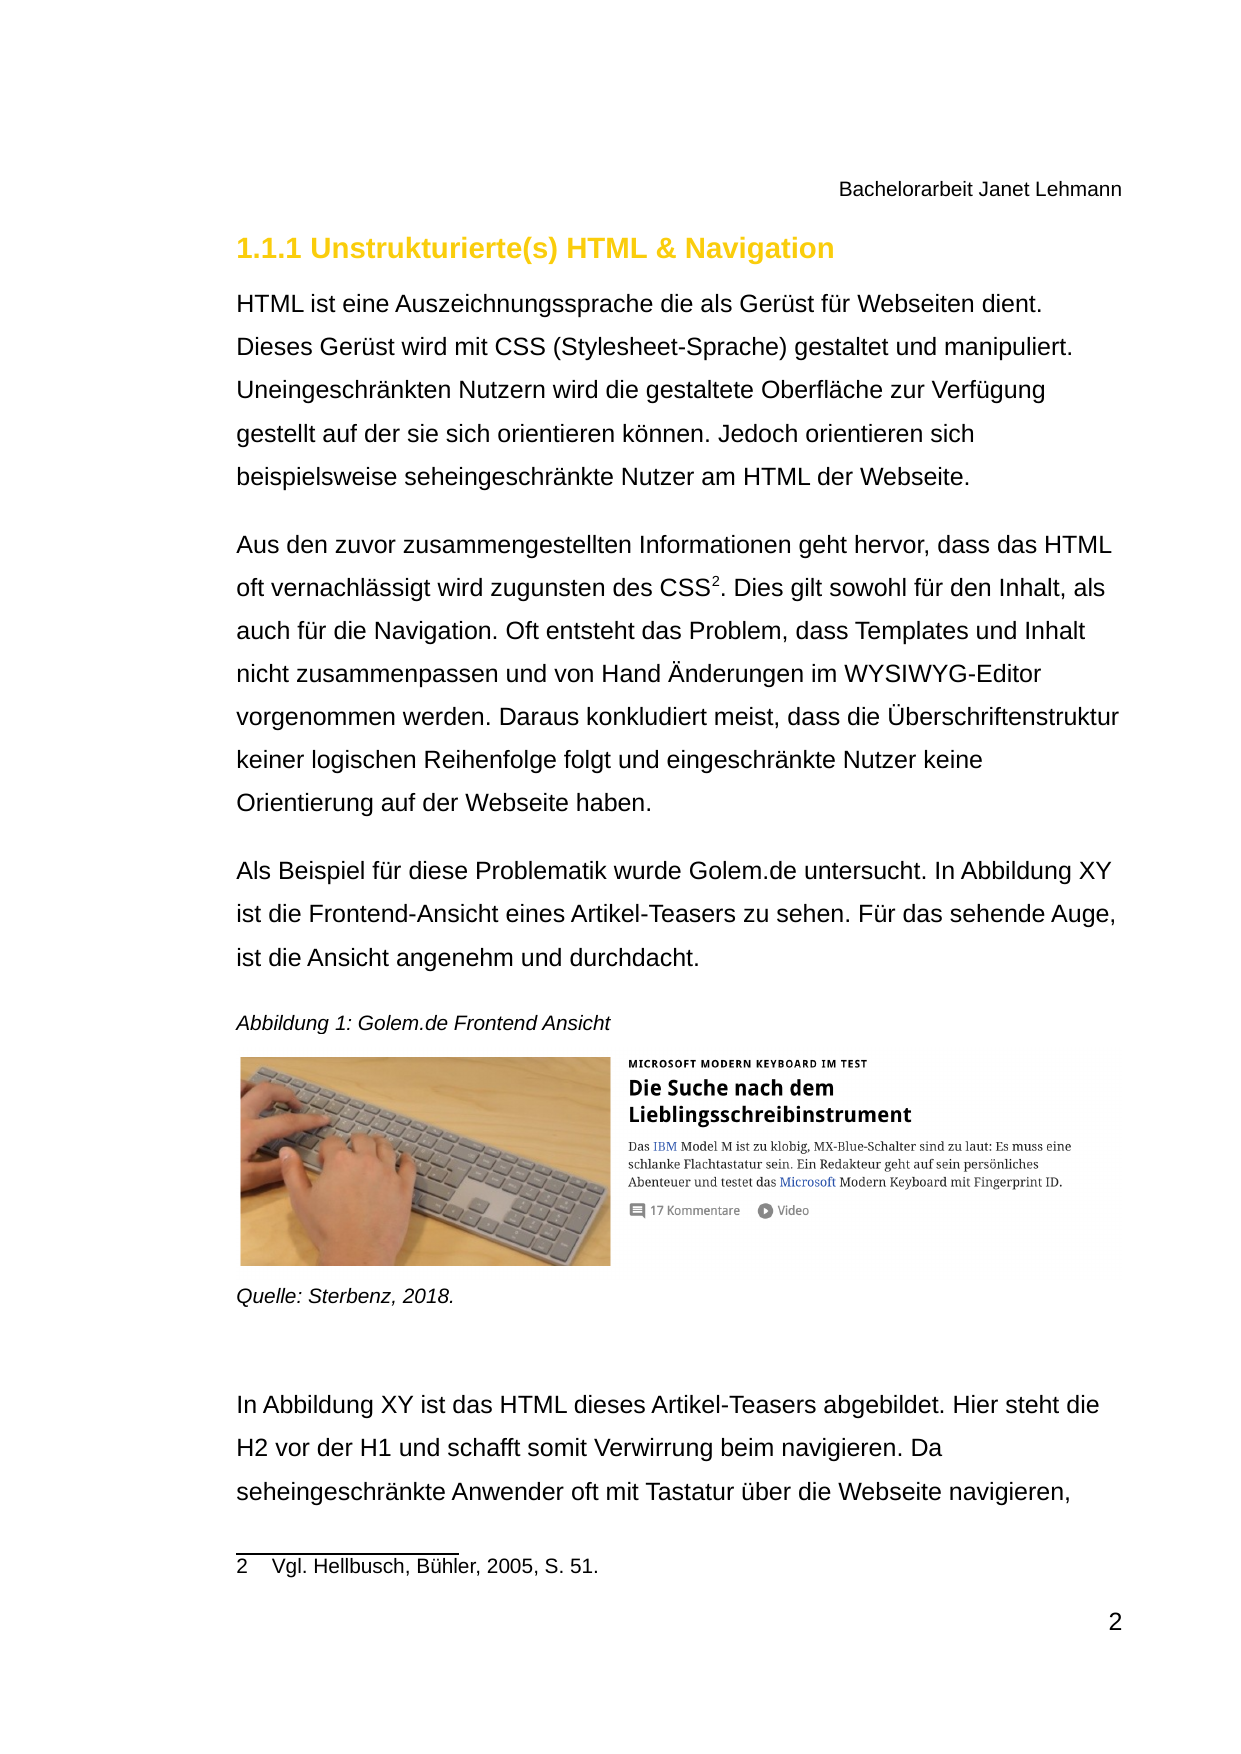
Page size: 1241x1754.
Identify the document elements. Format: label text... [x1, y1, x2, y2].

text In Abbildung XY ist das HTML dieses Artikel-Teasers abgebildet. Hier steht die H2 vor der H1 und schafft somit Verwirrung beim navigieren. Da seheingeschränkte Anwender oft mit Tastatur über die Webseite navigieren, [236, 1390, 1122, 1505]
subtitle Unstrukturierte(s) HTML & Navigation [236, 231, 1122, 264]
text Quelle: Sterbenz, 2018. [236, 1280, 1122, 1308]
text Als Beispiel für diese Problematik wurde Golem.de untersucht. In Abbildung XY ist die Frontend-Ansicht eines Artikel-Teasers zu sehen. Für das sehende Auge, ist die Ansicht angenehm und durchdacht. [236, 856, 1122, 971]
text HTML ist eine Auszeichnungssprache die als Gerüst für Webseiten dient. Dieses Gerüst wird mit CSS (Stylesheet-Sprache) gestaltet und manipuliert. Uneingeschränkten Nutzern wird die gestaltete Oberfläche zur Verfügung gestellt auf der sie sich orientieren können. Jedoch orientieren sich beispielsweise seheingeschränkte Nutzer am HTML der Webseite. [236, 289, 1122, 491]
text Aus den zuvor zusammengestellten Informationen geht hervor, dass das HTML oft vernachlässigt wird zugunsten des CSS. Dies gilt sowohl für den Inhalt, als auch für die Navigation. Oft entsteht das Problem, dass Templates und Inhalt nicht zusammenpassen und von Hand Änderungen im WYSIWYG-Editor vorgenommen werden. Daraus konkludiert meist, dass die Überschriftenstruktur keiner logischen Reihenfolge folgt und eingeschränkte Nutzer keine Orientierung auf der Webseite haben. [236, 530, 1122, 817]
picture [236, 1047, 1123, 1280]
text Vgl. Hellbusch, Bühler, 2005, S. 51. [236, 1554, 1122, 1578]
text Abbildung 1: Golem.de Frontend Ansicht [236, 1011, 1122, 1047]
